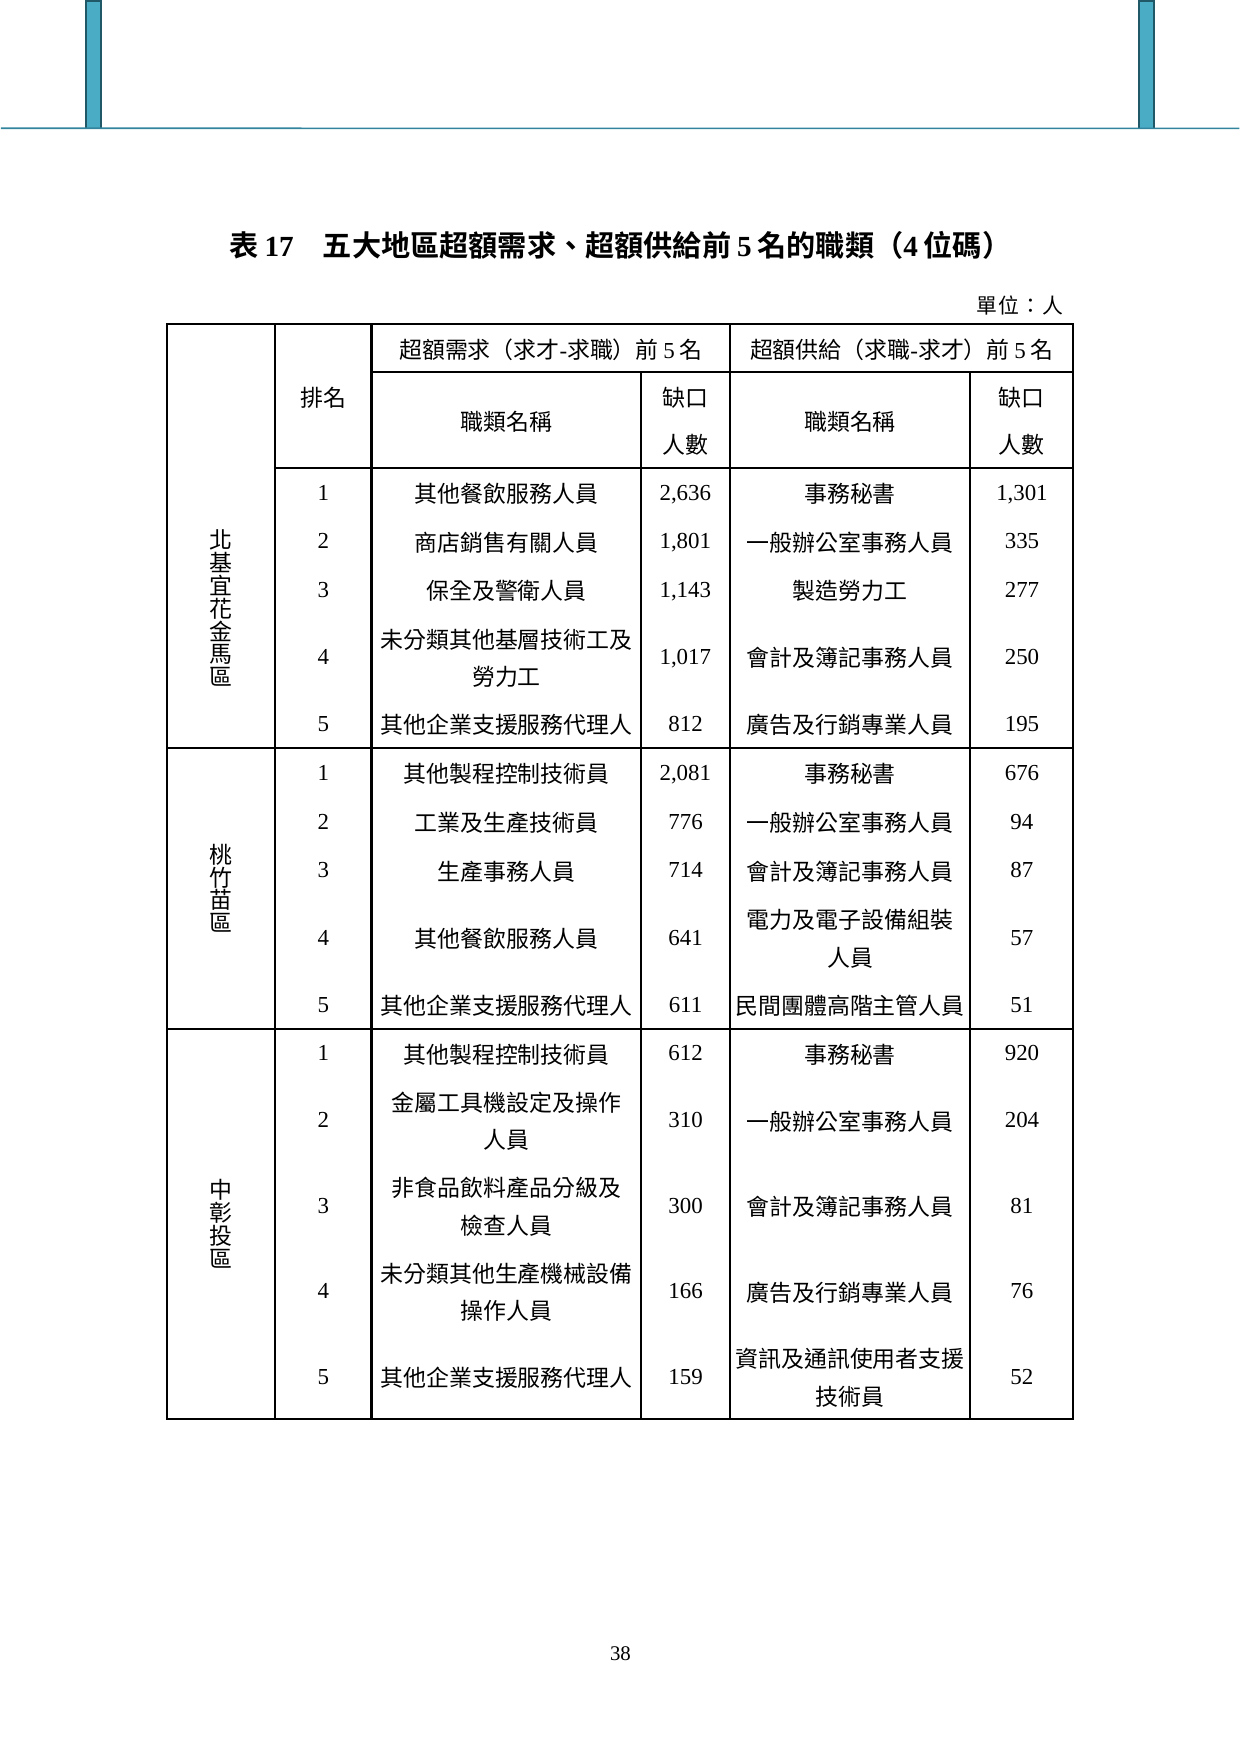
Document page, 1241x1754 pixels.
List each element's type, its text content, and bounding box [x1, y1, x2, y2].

table_cell 3 [276, 1162, 370, 1247]
table_cell 金屬工具機設定及操作 人員 [373, 1076, 640, 1162]
table_cell 195 [971, 699, 1072, 747]
table_cell 會計及簿記事務人員 [731, 845, 969, 893]
table_cell 事務秘書 [731, 469, 969, 516]
table_cell 2,636 [642, 469, 729, 516]
table_cell 5 [276, 1333, 370, 1418]
table_cell 812 [642, 699, 729, 747]
table_cell 612 [642, 1030, 729, 1076]
table_cell 會計及簿記事務人員 [731, 1162, 969, 1247]
table_cell 保全及警衛人員 [373, 564, 640, 613]
table_cell 1 [276, 1030, 370, 1076]
table_cell 611 [642, 979, 729, 1028]
table_cell 81 [971, 1162, 1072, 1247]
text 表17 五大地區超額需求、超額供給前5名的職類（4位碼） [177, 213, 1063, 267]
table_cell 87 [971, 845, 1072, 893]
table_cell 57 [971, 894, 1072, 979]
table_cell 641 [642, 894, 729, 979]
table_cell 未分類其他生產機械設備操作人員 [373, 1247, 640, 1333]
table_cell 缺口 [642, 373, 729, 419]
table_cell 人數 [642, 419, 729, 467]
table_cell 714 [642, 845, 729, 893]
table_cell 3 [276, 564, 370, 613]
table_cell 335 [971, 516, 1072, 564]
table_cell 一般辦公室事務人員 [731, 516, 969, 564]
table_cell 920 [971, 1030, 1072, 1076]
table_cell 事務秘書 [731, 749, 969, 796]
table_header 排名 [276, 325, 370, 467]
table_cell 5 [276, 979, 370, 1028]
table_cell 廣告及行銷專業人員 [731, 699, 969, 747]
table_cell 資訊及通訊使用者支援技術員 [731, 1333, 969, 1418]
table_cell 職類名稱 [373, 373, 640, 467]
table_cell 3 [276, 845, 370, 893]
table_cell 桃竹苗區 [168, 749, 274, 1028]
table_cell 職類名稱 [731, 373, 969, 467]
table_cell 1 [276, 469, 370, 516]
table_cell 人數 [971, 419, 1072, 467]
table_cell 300 [642, 1162, 729, 1247]
table_cell 其他企業支援服務代理人 [373, 699, 640, 747]
table_cell 1,801 [642, 516, 729, 564]
table_cell 1 [276, 749, 370, 796]
table_header 超額需求（求才-求職）前5名 [373, 325, 729, 371]
table_cell 製造勞力工 [731, 564, 969, 613]
table_cell 商店銷售有關人員 [373, 516, 640, 564]
table_cell 其他製程控制技術員 [373, 749, 640, 796]
table_header 超額供給（求職-求才）前5名 [731, 325, 1072, 371]
table_cell 電力及電子設備組裝 人員 [731, 894, 969, 979]
table_cell 會計及簿記事務人員 [731, 613, 969, 698]
table_cell 1,301 [971, 469, 1072, 516]
table_cell 2 [276, 1076, 370, 1162]
table_cell 其他餐飲服務人員 [373, 894, 640, 979]
table_cell 生產事務人員 [373, 845, 640, 893]
table_cell 未分類其他基層技術工及勞力工 [373, 613, 640, 698]
table_cell 其他企業支援服務代理人 [373, 1333, 640, 1418]
table_cell 4 [276, 613, 370, 698]
table_cell 676 [971, 749, 1072, 796]
table_cell 159 [642, 1333, 729, 1418]
table_cell 51 [971, 979, 1072, 1028]
table_cell 其他製程控制技術員 [373, 1030, 640, 1076]
table_cell 其他餐飲服務人員 [373, 469, 640, 516]
table_cell 4 [276, 1247, 370, 1333]
table_cell 一般辦公室事務人員 [731, 1076, 969, 1162]
table_cell 工業及生產技術員 [373, 796, 640, 845]
table_cell 2 [276, 516, 370, 564]
table_cell 4 [276, 894, 370, 979]
table_cell 5 [276, 699, 370, 747]
table_cell 250 [971, 613, 1072, 698]
table_cell 北基宜花金馬區 [168, 467, 274, 747]
table_cell 缺口 [971, 373, 1072, 419]
table_cell 非食品飲料產品分級及 檢查人員 [373, 1162, 640, 1247]
table_cell 事務秘書 [731, 1030, 969, 1076]
table_cell 310 [642, 1076, 729, 1162]
text 單位：人 [177, 286, 1063, 323]
table_cell 776 [642, 796, 729, 845]
table_cell 94 [971, 796, 1072, 845]
table_header [168, 325, 274, 467]
table_cell 52 [971, 1333, 1072, 1418]
table_cell 204 [971, 1076, 1072, 1162]
table_cell 廣告及行銷專業人員 [731, 1247, 969, 1333]
table_cell 76 [971, 1247, 1072, 1333]
table_cell 其他企業支援服務代理人 [373, 979, 640, 1028]
table_cell 2,081 [642, 749, 729, 796]
table_cell 一般辦公室事務人員 [731, 796, 969, 845]
table_cell 中彰投區 [168, 1030, 274, 1418]
table_cell 1,017 [642, 613, 729, 698]
table_cell 1,143 [642, 564, 729, 613]
table_cell 民間團體高階主管人員 [731, 979, 969, 1028]
table_cell 166 [642, 1247, 729, 1333]
table_cell 2 [276, 796, 370, 845]
table_cell 277 [971, 564, 1072, 613]
